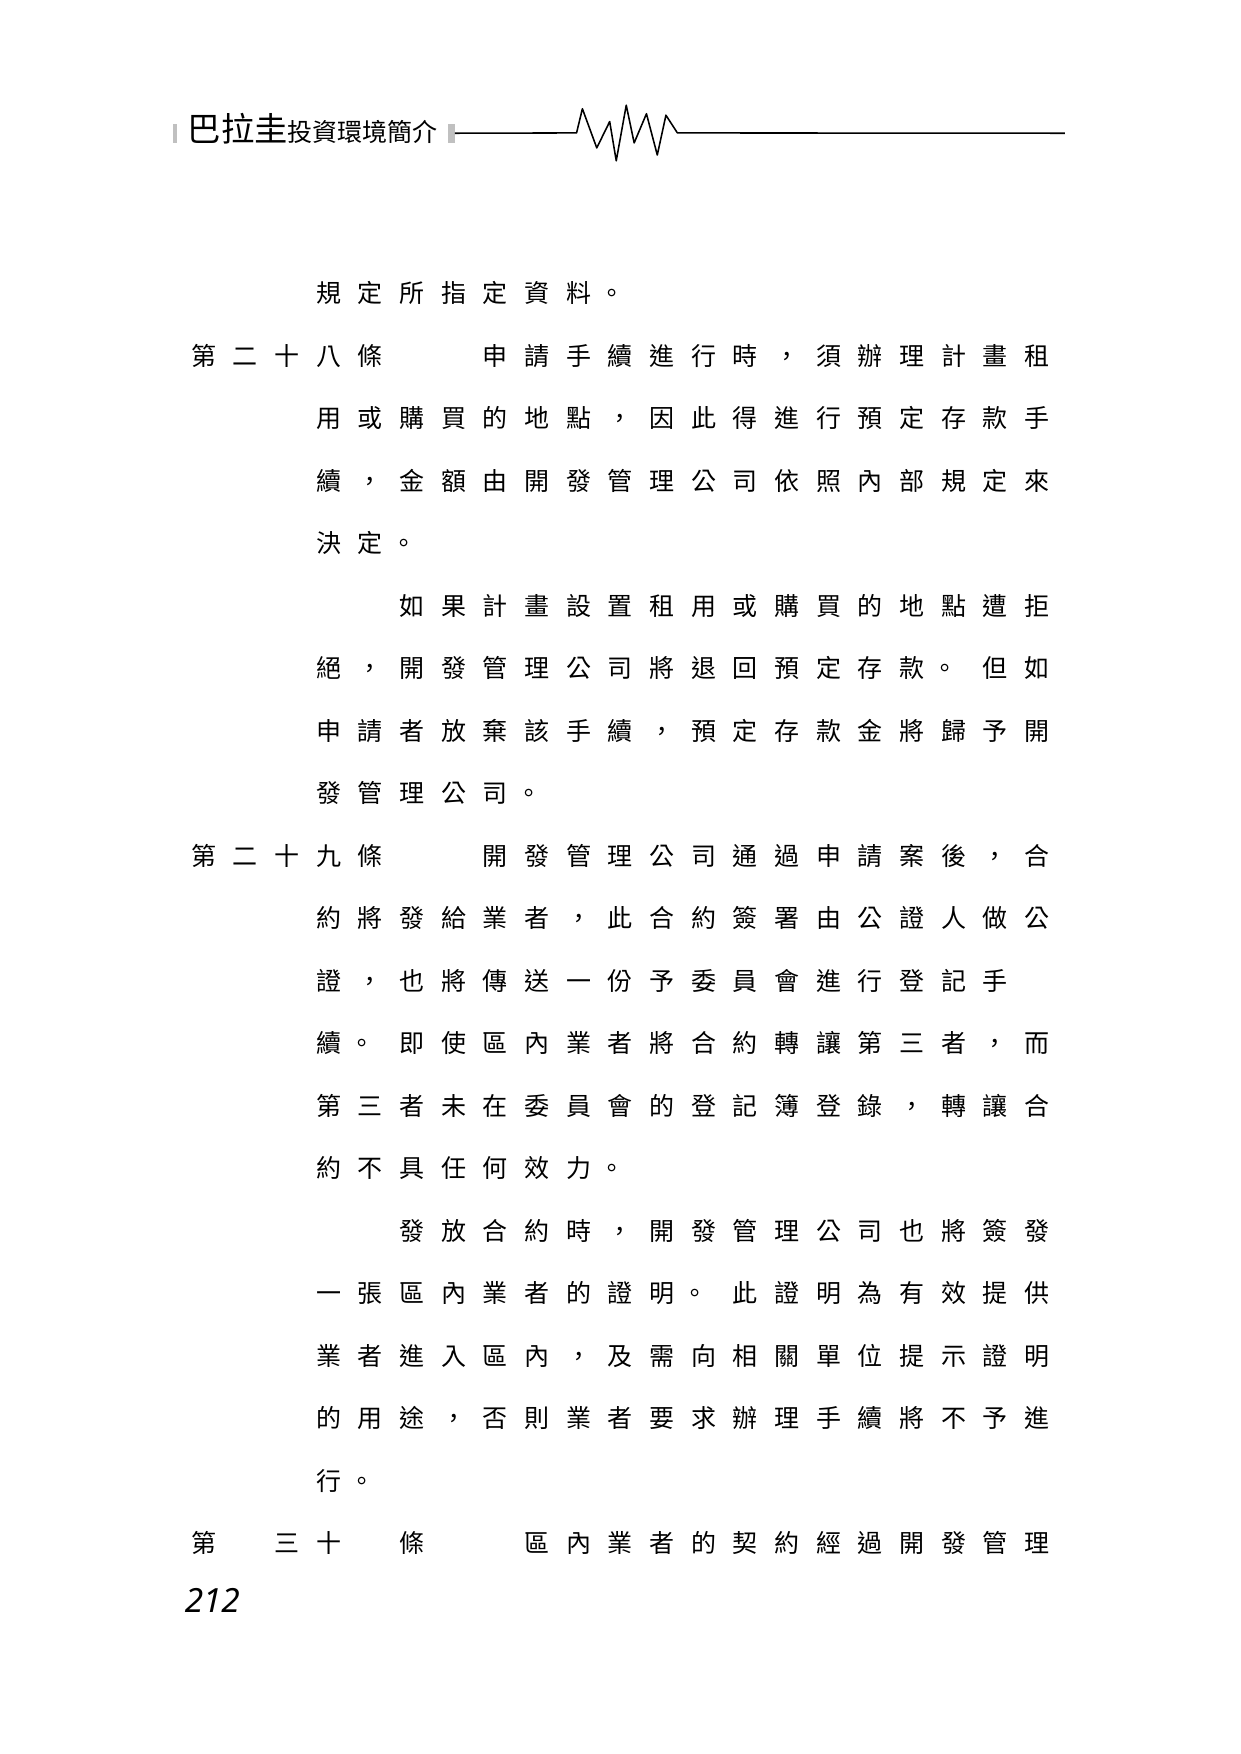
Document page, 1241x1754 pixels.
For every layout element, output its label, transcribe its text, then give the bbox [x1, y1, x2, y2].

text 第 三十 條 區內業者的契約經過開發管理 [183, 1500, 1058, 1563]
text 第二十九條 開發管理公司通過申請案後，合約將發給業者，此合約簽署由公證人做公證，也將傳送一份予委員會進行登記手續。即使區內業者將合約轉讓第三者，而第三者未在委員會的登記簿登錄，轉讓合約不具任何效力。 [183, 813, 1058, 1188]
text 規定所指定資料。 [183, 250, 1058, 313]
text 如果計畫設置租用或購買的地點遭拒絕，開發管理公司將退回預定存款。但如申請者放棄該手續，預定存款金將歸予開發管理公司。 [306, 563, 1058, 813]
text 第二十八條 申請手續進行時，須辦理計畫租用或購買的地點，因此得進行預定存款手續，金額由開發管理公司依照內部規定來決定。 [183, 313, 1058, 563]
text 發放合約時，開發管理公司也將簽發一張區內業者的證明。此證明為有效提供業者進入區內，及需向相關單位提示證明的用途，否則業者要求辦理手續將不予進行。 [306, 1188, 1058, 1500]
